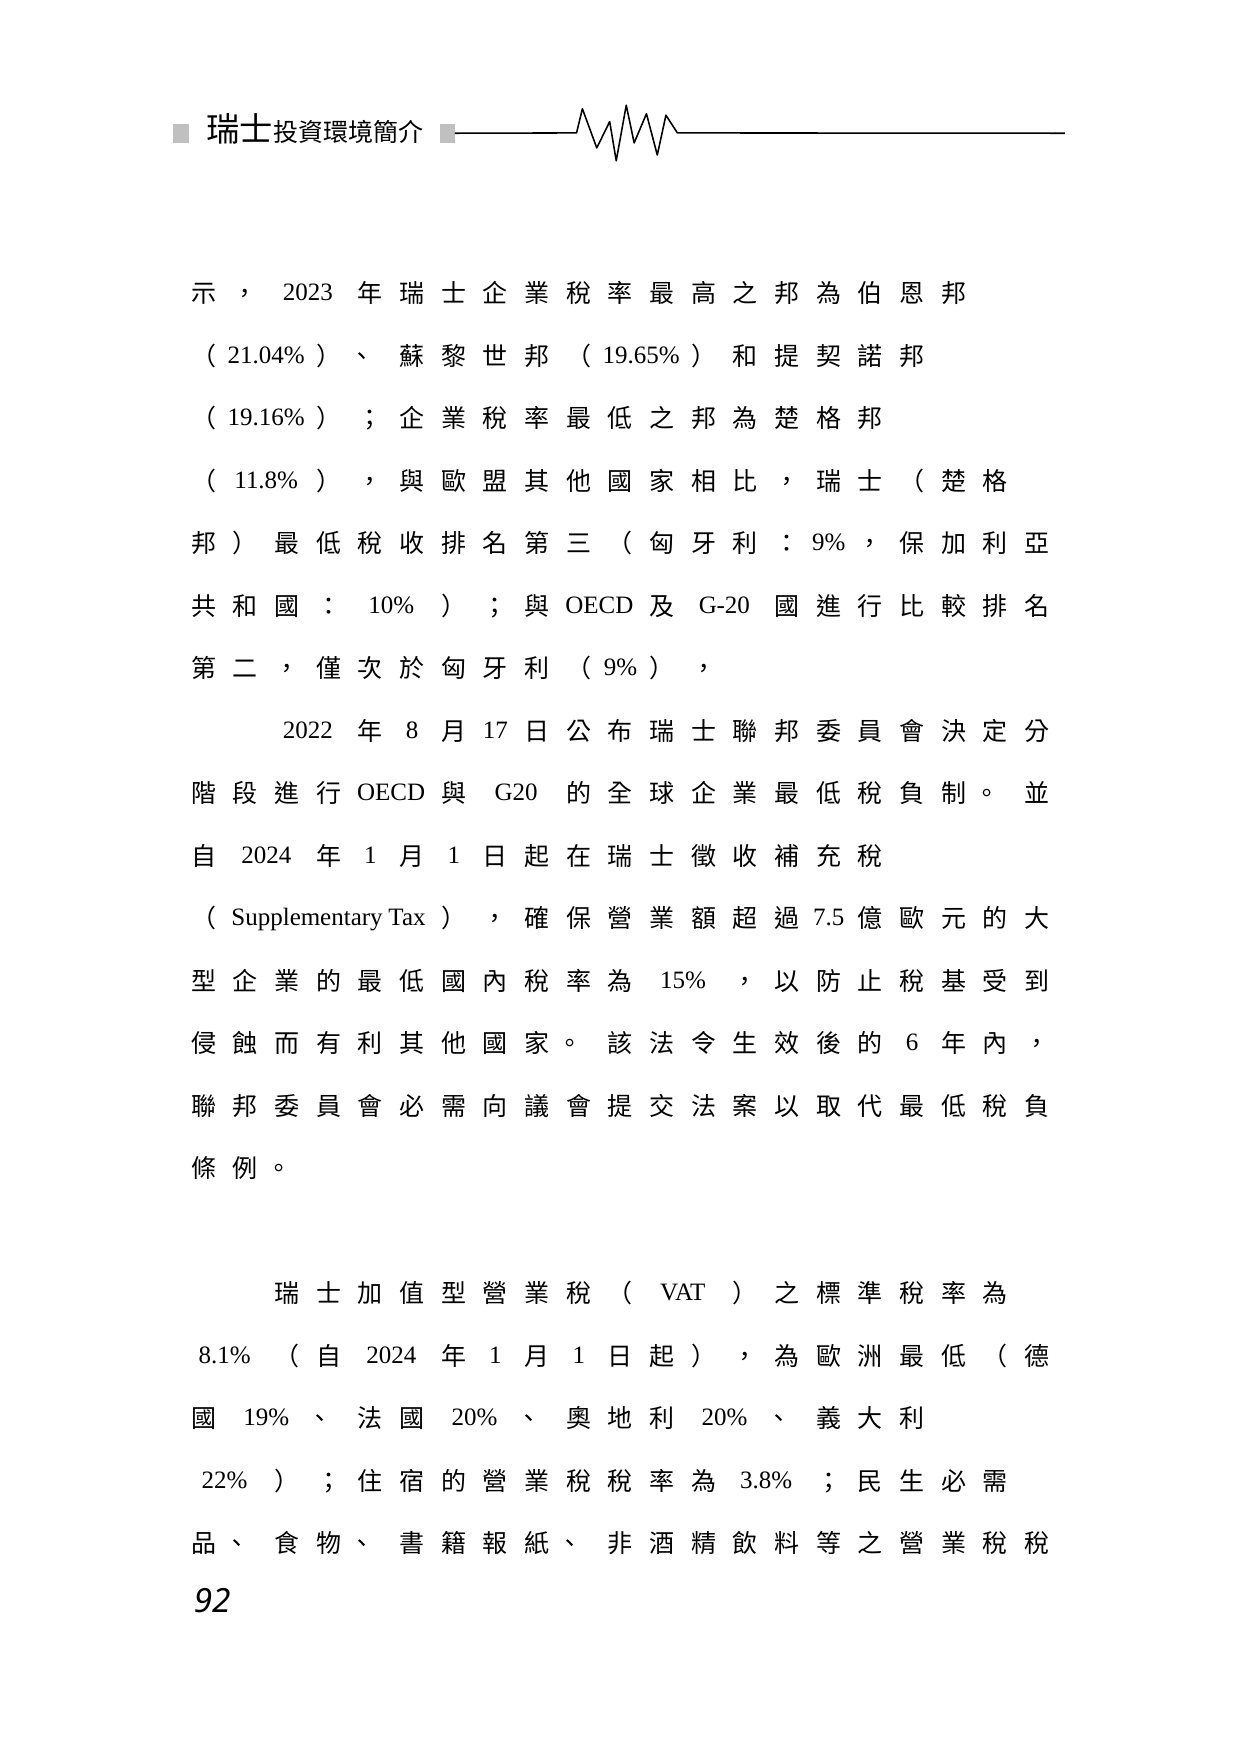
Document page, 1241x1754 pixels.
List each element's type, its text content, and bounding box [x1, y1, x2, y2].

text 2022年8月17日公布瑞士聯邦委員會決定分階段進行OECD與G20的全球企業最低稅負制。並自2024年1月1日起在瑞士徵收補充稅（Supplementary Tax），確保營業額超過7.5億歐元的大型企業的最低國內稅率為15%，以防止稅基受到侵蝕而有利其他國家。該法令生效後的6年內，聯邦委員會必需向議會提交法案以取代最低稅負條例。 [183, 688, 1058, 1188]
text 瑞士加值型營業稅（VAT）之標準稅率為8.1%（自2024年1月1日起），為歐洲最低（德國19%、法國20%、奧地利20%、義大利22%）；住宿的營業稅稅率為3.8%；民生必需品、食物、書籍報紙、非酒精飲料等之營業稅稅 [183, 1250, 1058, 1563]
text 示，2023年瑞士企業稅率最高之邦為伯恩邦（21.04%）、蘇黎世邦（19.65%）和提契諾邦（19.16%）；企業稅率最低之邦為楚格邦（11.8%），與歐盟其他國家相比，瑞士（楚格邦）最低稅收排名第三（匈牙利：9%，保加利亞共和國：10%）；與OECD及G-20國進行比較排名第二，僅次於匈牙利（9%）， [183, 250, 1058, 688]
